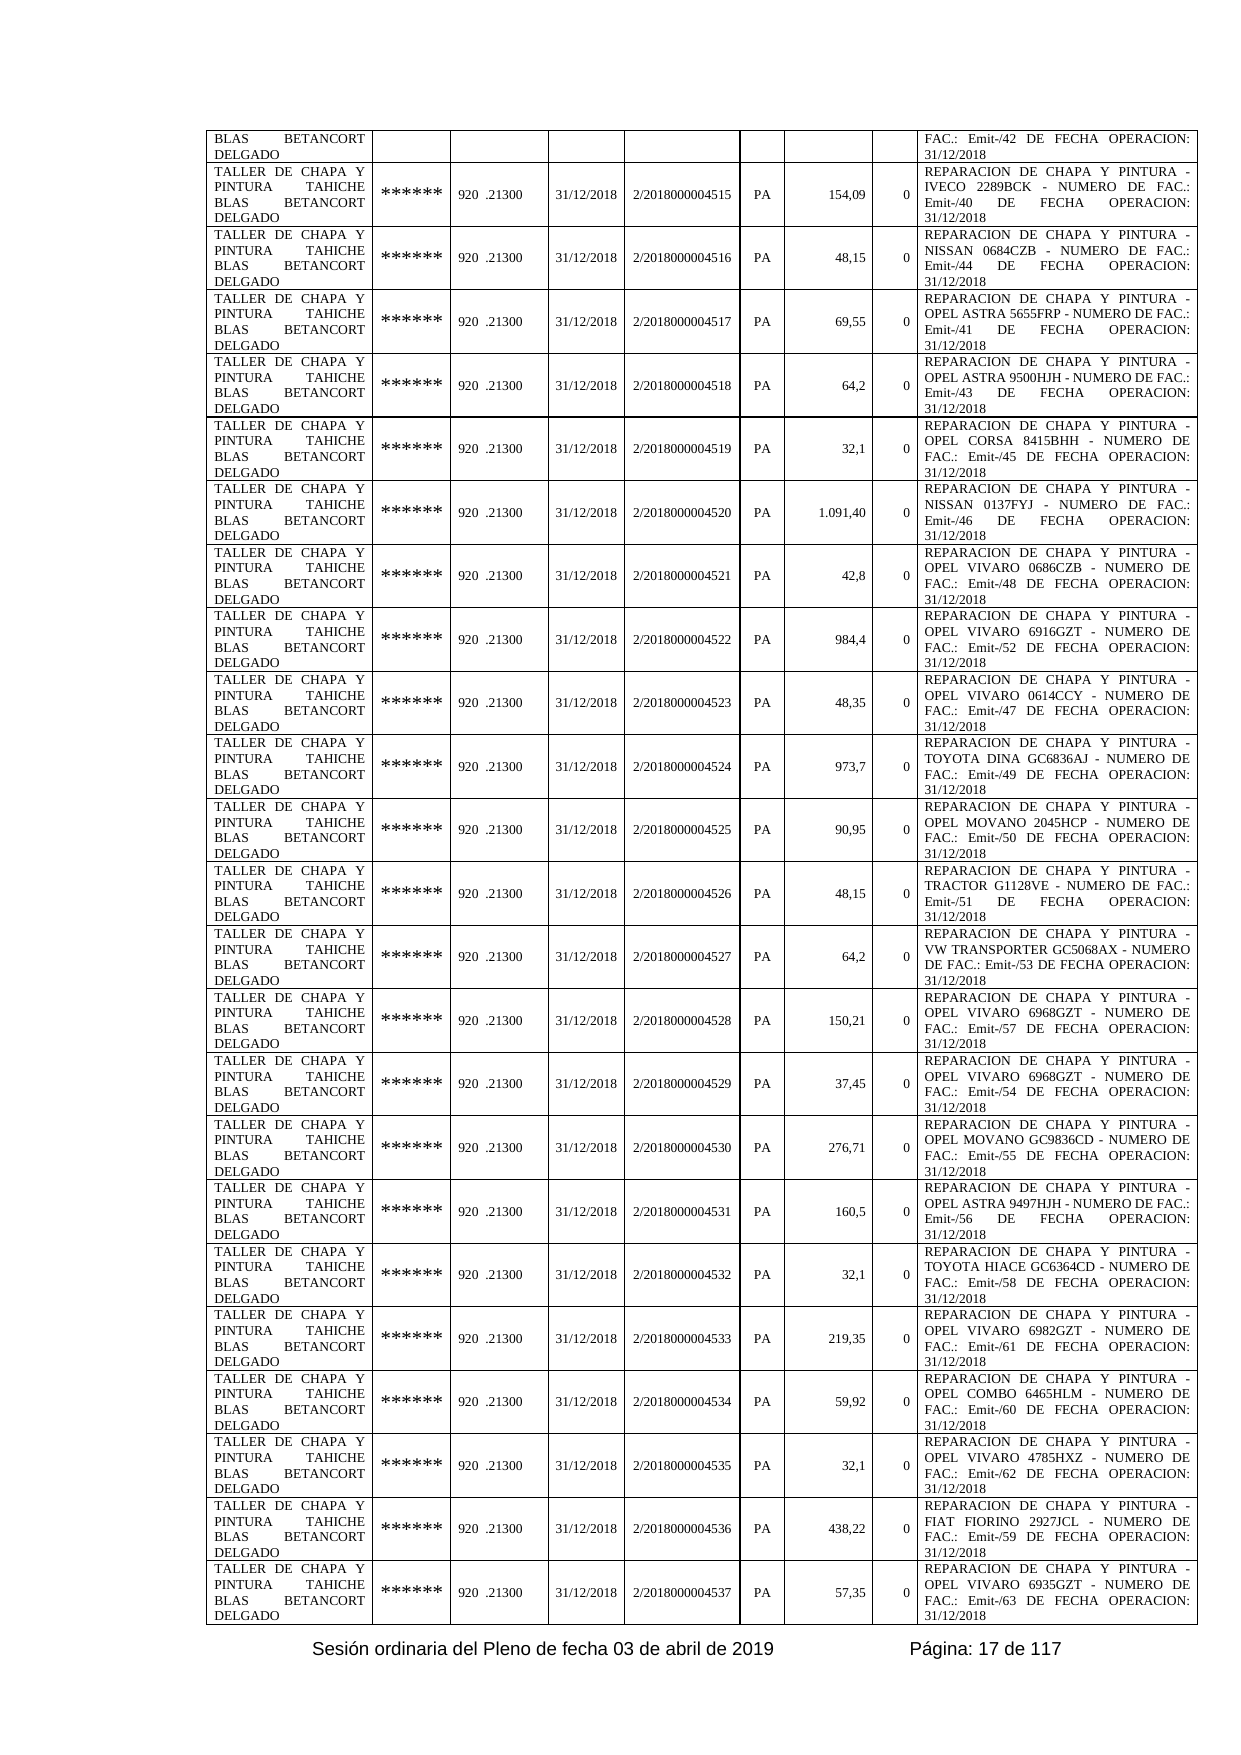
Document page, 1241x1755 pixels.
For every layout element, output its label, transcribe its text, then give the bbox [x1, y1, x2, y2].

table_cell 31/12/2018 [549, 1498, 624, 1560]
table_cell ****** [373, 799, 450, 861]
table_cell 2/2018000004537 [625, 1561, 739, 1624]
table_cell 31/12/2018 [549, 1307, 624, 1369]
table_cell REPARACION DE CHAPA Y PINTURA - TOYOTA DINA GC6836AJ - NUMERO DE FAC.: Emit-/49 DE FECHA OPERACION: 31/12/2018 [918, 735, 1197, 798]
table_cell 2/2018000004518 [625, 354, 739, 416]
table_cell ****** [373, 227, 450, 289]
table_cell 920 .21300 [451, 1053, 548, 1115]
table_cell 1.091,40 [785, 481, 872, 543]
table_cell 150,21 [785, 989, 872, 1052]
table_cell REPARACION DE CHAPA Y PINTURA - OPEL VIVARO 6968GZT - NUMERO DE FAC.: Emit-/57 DE FECHA OPERACION: 31/12/2018 [918, 989, 1197, 1052]
table_cell 31/12/2018 [549, 1116, 624, 1179]
table_cell 0 [873, 1434, 917, 1497]
table_cell 920 .21300 [451, 1434, 548, 1497]
table_cell REPARACION DE CHAPA Y PINTURA - OPEL ASTRA 9497HJH - NUMERO DE FAC.: Emit-/56 DE FECHA OPERACION: 31/12/2018 [918, 1180, 1197, 1242]
table_cell REPARACION DE CHAPA Y PINTURA - OPEL MOVANO 2045HCP - NUMERO DE FAC.: Emit-/50 DE FECHA OPERACION: 31/12/2018 [918, 799, 1197, 861]
table_cell 2/2018000004520 [625, 481, 739, 543]
table_cell REPARACION DE CHAPA Y PINTURA - OPEL VIVARO 6982GZT - NUMERO DE FAC.: Emit-/61 DE FECHA OPERACION: 31/12/2018 [918, 1307, 1197, 1369]
table_cell 276,71 [785, 1116, 872, 1179]
table_cell 57,35 [785, 1561, 872, 1624]
table_cell TALLER DE CHAPA Y PINTURA TAHICHE BLAS BETANCORT DELGADO [207, 608, 372, 671]
table_cell 31/12/2018 [549, 799, 624, 861]
table_cell 984,4 [785, 608, 872, 671]
table_cell 0 [873, 1053, 917, 1115]
table_cell ****** [373, 290, 450, 353]
table_cell 2/2018000004517 [625, 290, 739, 353]
table_cell 48,35 [785, 672, 872, 734]
table_cell 32,1 [785, 1244, 872, 1306]
table_cell REPARACION DE CHAPA Y PINTURA - IVECO 2289BCK - NUMERO DE FAC.: Emit-/40 DE FECHA OPERACION: 31/12/2018 [918, 163, 1197, 226]
table_cell TALLER DE CHAPA Y PINTURA TAHICHE BLAS BETANCORT DELGADO [207, 545, 372, 607]
table_cell ****** [373, 545, 450, 607]
table_cell ****** [373, 163, 450, 226]
table_cell TALLER DE CHAPA Y PINTURA TAHICHE BLAS BETANCORT DELGADO [207, 1180, 372, 1242]
table_cell 2/2018000004527 [625, 926, 739, 988]
table_cell 2/2018000004522 [625, 608, 739, 671]
table_cell 0 [873, 545, 917, 607]
table_cell 2/2018000004532 [625, 1244, 739, 1306]
table_cell 64,2 [785, 926, 872, 988]
table_cell [625, 131, 739, 162]
table_cell 0 [873, 1498, 917, 1560]
table_cell TALLER DE CHAPA Y PINTURA TAHICHE BLAS BETANCORT DELGADO [207, 1116, 372, 1179]
table_cell 0 [873, 1116, 917, 1179]
table_cell ****** [373, 608, 450, 671]
table_cell [373, 131, 450, 162]
table_cell PA [741, 608, 784, 671]
table_cell ****** [373, 1307, 450, 1369]
table_cell 0 [873, 1180, 917, 1242]
table_cell 920 .21300 [451, 227, 548, 289]
table_cell PA [741, 545, 784, 607]
table_cell 920 .21300 [451, 481, 548, 543]
table_cell 0 [873, 799, 917, 861]
table_cell REPARACION DE CHAPA Y PINTURA - OPEL COMBO 6465HLM - NUMERO DE FAC.: Emit-/60 DE FECHA OPERACION: 31/12/2018 [918, 1371, 1197, 1433]
table_cell PA [741, 1434, 784, 1497]
table_cell [549, 131, 624, 162]
table_cell TALLER DE CHAPA Y PINTURA TAHICHE BLAS BETANCORT DELGADO [207, 481, 372, 543]
table_cell ****** [373, 989, 450, 1052]
table_cell 920 .21300 [451, 672, 548, 734]
table_cell TALLER DE CHAPA Y PINTURA TAHICHE BLAS BETANCORT DELGADO [207, 1434, 372, 1497]
table_cell ****** [373, 926, 450, 988]
table_cell REPARACION DE CHAPA Y PINTURA - TOYOTA HIACE GC6364CD - NUMERO DE FAC.: Emit-/58 DE FECHA OPERACION: 31/12/2018 [918, 1244, 1197, 1306]
table_cell 0 [873, 354, 917, 416]
table_cell REPARACION DE CHAPA Y PINTURA - FIAT FIORINO 2927JCL - NUMERO DE FAC.: Emit-/59 DE FECHA OPERACION: 31/12/2018 [918, 1498, 1197, 1560]
table_cell 920 .21300 [451, 1371, 548, 1433]
table_cell PA [741, 1180, 784, 1242]
table_cell 64,2 [785, 354, 872, 416]
table_cell PA [741, 862, 784, 925]
table_cell ****** [373, 1180, 450, 1242]
table_cell REPARACION DE CHAPA Y PINTURA - OPEL VIVARO 6916GZT - NUMERO DE FAC.: Emit-/52 DE FECHA OPERACION: 31/12/2018 [918, 608, 1197, 671]
table_cell PA [741, 1053, 784, 1115]
table_cell ****** [373, 1434, 450, 1497]
table_cell 0 [873, 1244, 917, 1306]
table_cell ****** [373, 735, 450, 798]
table_cell 31/12/2018 [549, 1561, 624, 1624]
table_cell TALLER DE CHAPA Y PINTURA TAHICHE BLAS BETANCORT DELGADO [207, 1561, 372, 1624]
table_cell TALLER DE CHAPA Y PINTURA TAHICHE BLAS BETANCORT DELGADO [207, 227, 372, 289]
table_cell 90,95 [785, 799, 872, 861]
table_cell ****** [373, 672, 450, 734]
table_cell 2/2018000004525 [625, 799, 739, 861]
table_cell 0 [873, 1371, 917, 1433]
table_cell TALLER DE CHAPA Y PINTURA TAHICHE BLAS BETANCORT DELGADO [207, 290, 372, 353]
table_cell 920 .21300 [451, 1116, 548, 1179]
table_cell ****** [373, 1053, 450, 1115]
table_cell 2/2018000004529 [625, 1053, 739, 1115]
table_cell PA [741, 926, 784, 988]
table_cell TALLER DE CHAPA Y PINTURA TAHICHE BLAS BETANCORT DELGADO [207, 1244, 372, 1306]
table_cell 31/12/2018 [549, 862, 624, 925]
table_cell 2/2018000004531 [625, 1180, 739, 1242]
table_cell PA [741, 735, 784, 798]
table_cell 2/2018000004528 [625, 989, 739, 1052]
table_cell 2/2018000004530 [625, 1116, 739, 1179]
table_cell BLAS BETANCORT DELGADO [207, 131, 372, 162]
table_cell 31/12/2018 [549, 290, 624, 353]
table_cell ****** [373, 862, 450, 925]
table_cell 2/2018000004521 [625, 545, 739, 607]
table_cell 31/12/2018 [549, 418, 624, 480]
table_cell REPARACION DE CHAPA Y PINTURA - OPEL MOVANO GC9836CD - NUMERO DE FAC.: Emit-/55 DE FECHA OPERACION: 31/12/2018 [918, 1116, 1197, 1179]
table_cell PA [741, 354, 784, 416]
table_cell 31/12/2018 [549, 735, 624, 798]
table_cell TALLER DE CHAPA Y PINTURA TAHICHE BLAS BETANCORT DELGADO [207, 989, 372, 1052]
table_cell PA [741, 290, 784, 353]
table_cell 42,8 [785, 545, 872, 607]
table_cell 31/12/2018 [549, 481, 624, 543]
table_cell REPARACION DE CHAPA Y PINTURA - TRACTOR G1128VE - NUMERO DE FAC.: Emit-/51 DE FECHA OPERACION: 31/12/2018 [918, 862, 1197, 925]
table_cell [873, 131, 917, 162]
table_cell PA [741, 672, 784, 734]
table_cell [451, 131, 548, 162]
table_cell FAC.: Emit-/42 DE FECHA OPERACION: 31/12/2018 [918, 131, 1197, 162]
table_cell 0 [873, 926, 917, 988]
table_cell REPARACION DE CHAPA Y PINTURA - OPEL CORSA 8415BHH - NUMERO DE FAC.: Emit-/45 DE FECHA OPERACION: 31/12/2018 [918, 418, 1197, 480]
table_cell 438,22 [785, 1498, 872, 1560]
table_cell PA [741, 481, 784, 543]
table_cell 48,15 [785, 862, 872, 925]
table_cell 37,45 [785, 1053, 872, 1115]
table_cell 0 [873, 735, 917, 798]
table_cell TALLER DE CHAPA Y PINTURA TAHICHE BLAS BETANCORT DELGADO [207, 926, 372, 988]
table_cell REPARACION DE CHAPA Y PINTURA - OPEL ASTRA 5655FRP - NUMERO DE FAC.: Emit-/41 DE FECHA OPERACION: 31/12/2018 [918, 290, 1197, 353]
table_cell REPARACION DE CHAPA Y PINTURA - VW TRANSPORTER GC5068AX - NUMERO DE FAC.: Emit-/53 DE FECHA OPERACION: 31/12/2018 [918, 926, 1197, 988]
table_cell TALLER DE CHAPA Y PINTURA TAHICHE BLAS BETANCORT DELGADO [207, 1498, 372, 1560]
table_cell 0 [873, 1307, 917, 1369]
table_cell 920 .21300 [451, 1307, 548, 1369]
table_cell 31/12/2018 [549, 1371, 624, 1433]
table_cell 31/12/2018 [549, 163, 624, 226]
table_cell ****** [373, 1116, 450, 1179]
table_cell 2/2018000004526 [625, 862, 739, 925]
table_cell 0 [873, 672, 917, 734]
table_cell 32,1 [785, 1434, 872, 1497]
table_cell 920 .21300 [451, 862, 548, 925]
table_cell ****** [373, 354, 450, 416]
table_cell PA [741, 163, 784, 226]
table_cell ****** [373, 418, 450, 480]
table_cell PA [741, 1244, 784, 1306]
table_cell 920 .21300 [451, 735, 548, 798]
table_cell 32,1 [785, 418, 872, 480]
table_cell 920 .21300 [451, 926, 548, 988]
table_cell 0 [873, 608, 917, 671]
table_cell TALLER DE CHAPA Y PINTURA TAHICHE BLAS BETANCORT DELGADO [207, 799, 372, 861]
table_cell 0 [873, 290, 917, 353]
table_cell PA [741, 1307, 784, 1369]
table_cell ****** [373, 1561, 450, 1624]
table_cell REPARACION DE CHAPA Y PINTURA - NISSAN 0137FYJ - NUMERO DE FAC.: Emit-/46 DE FECHA OPERACION: 31/12/2018 [918, 481, 1197, 543]
table_cell 973,7 [785, 735, 872, 798]
table_cell 2/2018000004515 [625, 163, 739, 226]
table_cell 2/2018000004523 [625, 672, 739, 734]
table_cell 2/2018000004534 [625, 1371, 739, 1433]
table_cell REPARACION DE CHAPA Y PINTURA - OPEL VIVARO 0686CZB - NUMERO DE FAC.: Emit-/48 DE FECHA OPERACION: 31/12/2018 [918, 545, 1197, 607]
table_cell 0 [873, 418, 917, 480]
table_cell 920 .21300 [451, 163, 548, 226]
table_cell PA [741, 989, 784, 1052]
table_cell ****** [373, 481, 450, 543]
table_cell 920 .21300 [451, 418, 548, 480]
table_cell PA [741, 799, 784, 861]
table_cell 2/2018000004524 [625, 735, 739, 798]
table_cell 920 .21300 [451, 1498, 548, 1560]
table_cell REPARACION DE CHAPA Y PINTURA - NISSAN 0684CZB - NUMERO DE FAC.: Emit-/44 DE FECHA OPERACION: 31/12/2018 [918, 227, 1197, 289]
table_cell 31/12/2018 [549, 545, 624, 607]
table_cell TALLER DE CHAPA Y PINTURA TAHICHE BLAS BETANCORT DELGADO [207, 1371, 372, 1433]
table_cell [741, 131, 784, 162]
table_cell TALLER DE CHAPA Y PINTURA TAHICHE BLAS BETANCORT DELGADO [207, 735, 372, 798]
table_cell 0 [873, 1561, 917, 1624]
table_cell PA [741, 418, 784, 480]
table_cell TALLER DE CHAPA Y PINTURA TAHICHE BLAS BETANCORT DELGADO [207, 1307, 372, 1369]
table_cell 2/2018000004535 [625, 1434, 739, 1497]
table_cell 31/12/2018 [549, 608, 624, 671]
table_cell 31/12/2018 [549, 989, 624, 1052]
table_cell PA [741, 1116, 784, 1179]
table_cell REPARACION DE CHAPA Y PINTURA - OPEL VIVARO 6935GZT - NUMERO DE FAC.: Emit-/63 DE FECHA OPERACION: 31/12/2018 [918, 1561, 1197, 1624]
table_cell 31/12/2018 [549, 926, 624, 988]
table_cell 920 .21300 [451, 1561, 548, 1624]
table_cell 2/2018000004533 [625, 1307, 739, 1369]
table_cell 154,09 [785, 163, 872, 226]
table_cell 0 [873, 481, 917, 543]
table_cell 920 .21300 [451, 1244, 548, 1306]
table_cell TALLER DE CHAPA Y PINTURA TAHICHE BLAS BETANCORT DELGADO [207, 672, 372, 734]
table_cell 920 .21300 [451, 989, 548, 1052]
table_cell 31/12/2018 [549, 227, 624, 289]
table_cell REPARACION DE CHAPA Y PINTURA - OPEL ASTRA 9500HJH - NUMERO DE FAC.: Emit-/43 DE FECHA OPERACION: 31/12/2018 [918, 354, 1197, 416]
table_cell 31/12/2018 [549, 672, 624, 734]
table_cell 59,92 [785, 1371, 872, 1433]
table_cell TALLER DE CHAPA Y PINTURA TAHICHE BLAS BETANCORT DELGADO [207, 418, 372, 480]
table_cell 920 .21300 [451, 354, 548, 416]
table_cell PA [741, 1498, 784, 1560]
table_cell 920 .21300 [451, 545, 548, 607]
table_cell ****** [373, 1498, 450, 1560]
table_cell 160,5 [785, 1180, 872, 1242]
table_cell 0 [873, 989, 917, 1052]
table_cell 31/12/2018 [549, 354, 624, 416]
table_cell 920 .21300 [451, 799, 548, 861]
table_cell 31/12/2018 [549, 1244, 624, 1306]
table_cell 48,15 [785, 227, 872, 289]
table_cell 920 .21300 [451, 608, 548, 671]
table_cell ****** [373, 1371, 450, 1433]
table_cell 0 [873, 862, 917, 925]
table_cell 920 .21300 [451, 1180, 548, 1242]
table_cell 2/2018000004519 [625, 418, 739, 480]
table_cell 2/2018000004536 [625, 1498, 739, 1560]
table_cell 920 .21300 [451, 290, 548, 353]
table_cell TALLER DE CHAPA Y PINTURA TAHICHE BLAS BETANCORT DELGADO [207, 354, 372, 416]
table_cell 0 [873, 163, 917, 226]
table_cell [785, 131, 872, 162]
table_cell TALLER DE CHAPA Y PINTURA TAHICHE BLAS BETANCORT DELGADO [207, 1053, 372, 1115]
table_cell PA [741, 227, 784, 289]
table_cell 69,55 [785, 290, 872, 353]
table_cell TALLER DE CHAPA Y PINTURA TAHICHE BLAS BETANCORT DELGADO [207, 163, 372, 226]
table_cell 31/12/2018 [549, 1053, 624, 1115]
table_cell REPARACION DE CHAPA Y PINTURA - OPEL VIVARO 4785HXZ - NUMERO DE FAC.: Emit-/62 DE FECHA OPERACION: 31/12/2018 [918, 1434, 1197, 1497]
table_cell 31/12/2018 [549, 1180, 624, 1242]
table_cell PA [741, 1561, 784, 1624]
table_cell 2/2018000004516 [625, 227, 739, 289]
table_cell TALLER DE CHAPA Y PINTURA TAHICHE BLAS BETANCORT DELGADO [207, 862, 372, 925]
table_cell 0 [873, 227, 917, 289]
table_cell ****** [373, 1244, 450, 1306]
table_cell REPARACION DE CHAPA Y PINTURA - OPEL VIVARO 6968GZT - NUMERO DE FAC.: Emit-/54 DE FECHA OPERACION: 31/12/2018 [918, 1053, 1197, 1115]
table_cell 219,35 [785, 1307, 872, 1369]
table_cell PA [741, 1371, 784, 1433]
table_cell 31/12/2018 [549, 1434, 624, 1497]
table_cell REPARACION DE CHAPA Y PINTURA - OPEL VIVARO 0614CCY - NUMERO DE FAC.: Emit-/47 DE FECHA OPERACION: 31/12/2018 [918, 672, 1197, 734]
